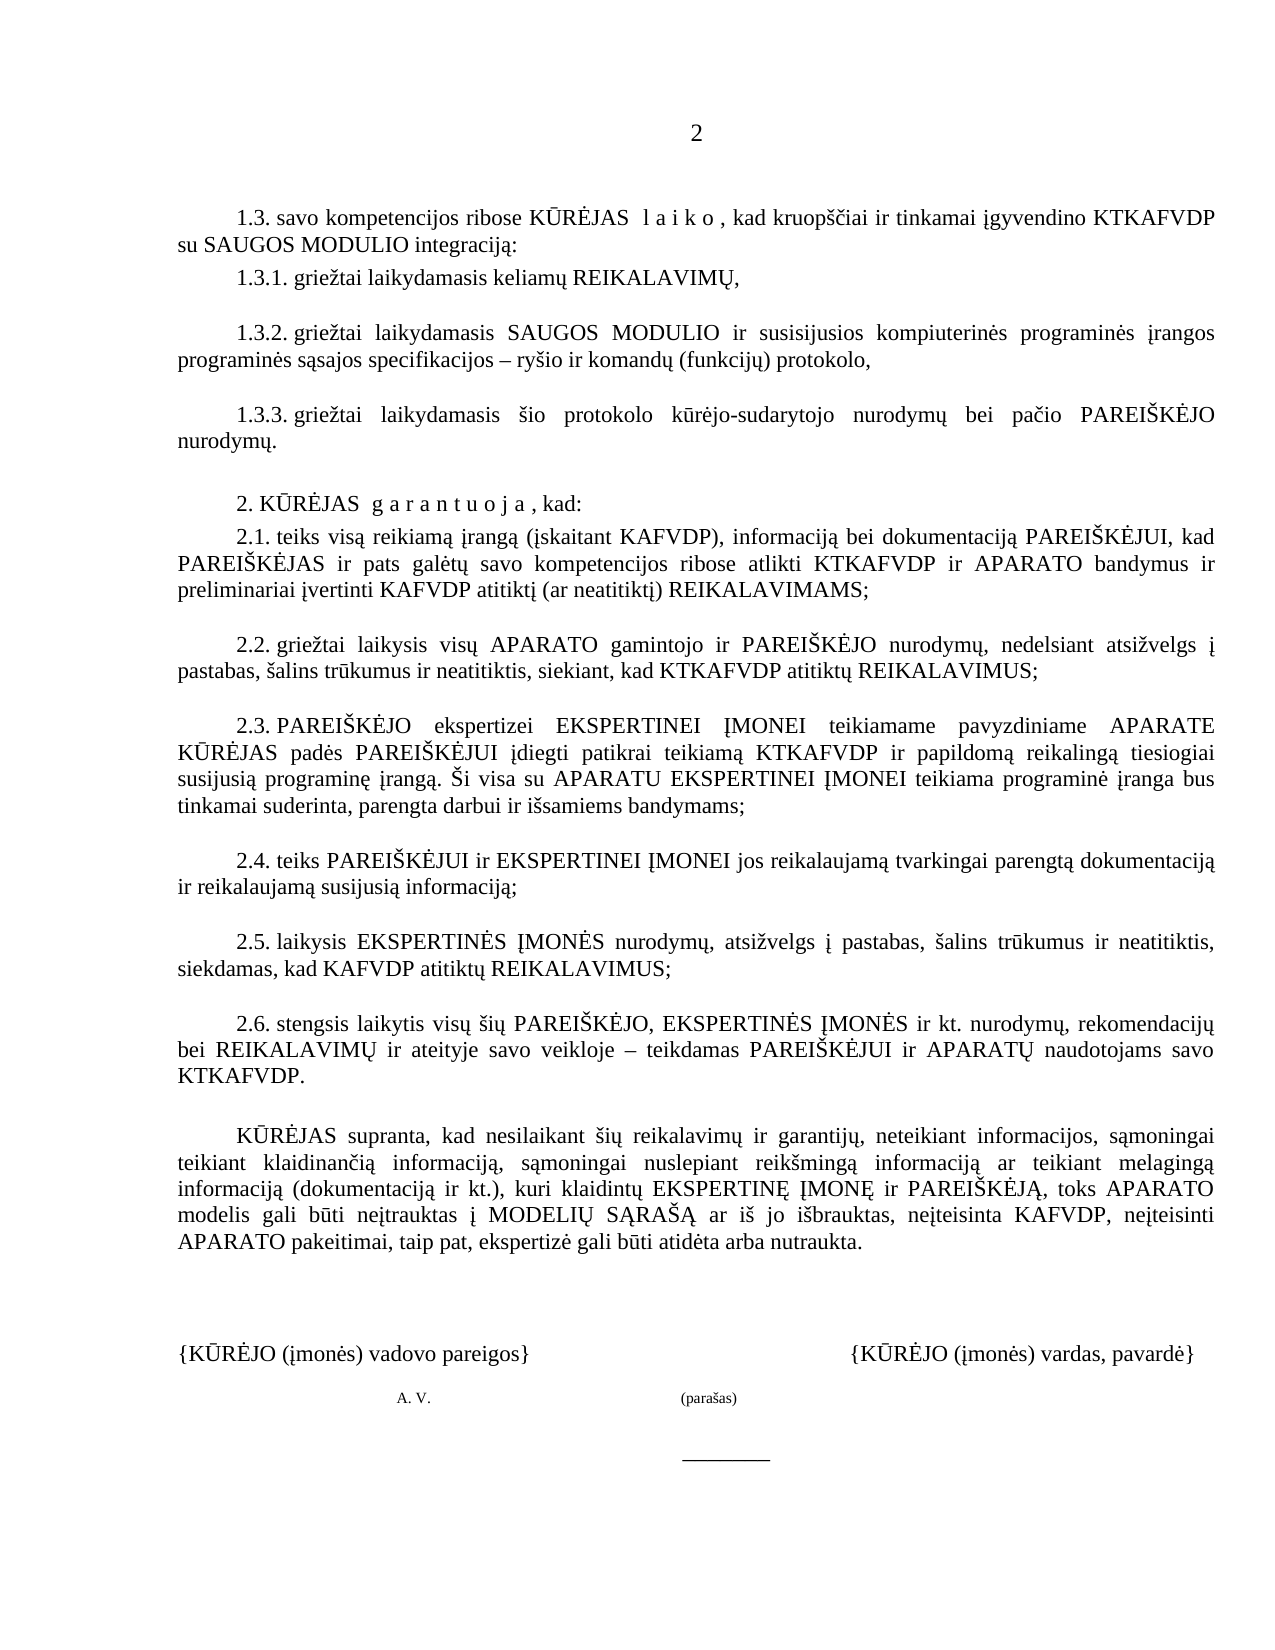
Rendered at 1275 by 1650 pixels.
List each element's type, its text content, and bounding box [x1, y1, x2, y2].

text 2.6. stengsis laikytis visų šių PAREIŠKĖJO, EKSPERTINĖS ĮMONĖS ir kt. nurodymų, rekomendacijų bei REIKALAVIMŲ ir ateityje savo veikloje – teikdamas PAREIŠKĖJUI ir APARATŲ naudotojams savo KTKAFVDP. [177, 1010, 1216, 1089]
text 2.1. teiks visą reikiamą įrangą (įskaitant KAFVDP), informaciją bei dokumentaciją PAREIŠKĖJUI, kad PAREIŠKĖJAS ir pats galėtų savo kompetencijos ribose atlikti KTKAFVDP ir APARATO bandymus ir preliminariai įvertinti KAFVDP atitiktį (ar neatitiktį) REIKALAVIMAMS; [177, 523, 1216, 602]
text 2.2. griežtai laikysis visų APARATO gamintojo ir PAREIŠKĖJO nurodymų, nedelsiant atsižvelgs į pastabas, šalins trūkumus ir neatitiktis, siekiant, kad KTKAFVDP atitiktų REIKALAVIMUS; [177, 631, 1216, 684]
text {KŪRĖJO (įmonės) vadovo pareigos} {KŪRĖJO (įmonės) vardas, pavardė} [177, 1341, 1216, 1367]
text KŪRĖJAS supranta, kad nesilaikant šių reikalavimų ir garantijų, neteikiant informacijos, sąmoningai teikiant klaidinančią informaciją, sąmoningai nuslepiant reikšmingą informaciją ar teikiant melagingą informaciją (dokumentaciją ir kt.), kuri klaidintų EKSPERTINĘ ĮMONĘ ir PAREIŠKĖJĄ, toks APARATO modelis gali būti neįtrauktas į MODELIŲ SĄRAŠĄ ar iš jo išbrauktas, neįteisinta KAFVDP, neįteisinti APARATO pakeitimai, taip pat, ekspertizė gali būti atidėta arba nutraukta. [177, 1122, 1216, 1254]
text 2.5. laikysis EKSPERTINĖS ĮMONĖS nurodymų, atsižvelgs į pastabas, šalins trūkumus ir neatitiktis, siekdamas, kad KAFVDP atitiktų REIKALAVIMUS; [177, 928, 1216, 981]
text 1.3.1. griežtai laikydamasis keliamų REIKALAVIMŲ, [177, 264, 1216, 291]
text A. V. (parašas) [177, 1388, 1216, 1406]
text 2.4. teiks PAREIŠKĖJUI ir EKSPERTINEI ĮMONEI jos reikalaujamą tvarkingai parengtą dokumentaciją ir reikalaujamą susijusią informaciją; [177, 847, 1216, 899]
text 2.3. PAREIŠKĖJO ekspertizei EKSPERTINEI ĮMONEI teikiamame pavyzdiniame APARATE KŪRĖJAS padės PAREIŠKĖJUI įdiegti patikrai teikiamą KTKAFVDP ir papildomą reikalingą tiesiogiai susijusią programinę įrangą. Ši visa su APARATU EKSPERTINEI ĮMONEI teikiama programinė įranga bus tinkamai suderinta, parengta darbui ir išsamiems bandymams; [177, 713, 1216, 818]
text 1.3.2. griežtai laikydamasis SAUGOS MODULIO ir susisijusios kompiuterinės programinės įrangos programinės sąsajos specifikacijos – ryšio ir komandų (funkcijų) protokolo, [177, 319, 1216, 372]
text 1.3. savo kompetencijos ribose KŪRĖJAS laiko, kad kruopščiai ir tinkamai įgyvendino KTKAFVDP su SAUGOS MODULIO integraciją: [177, 204, 1216, 257]
text 1.3.3. griežtai laikydamasis šio protokolo kūrėjo-sudarytojo nurodymų bei pačio PAREIŠKĖJO nurodymų. [177, 401, 1216, 454]
text _______ [177, 1435, 1216, 1464]
text 2. KŪRĖJAS garantuoja, kad: [177, 490, 1216, 516]
